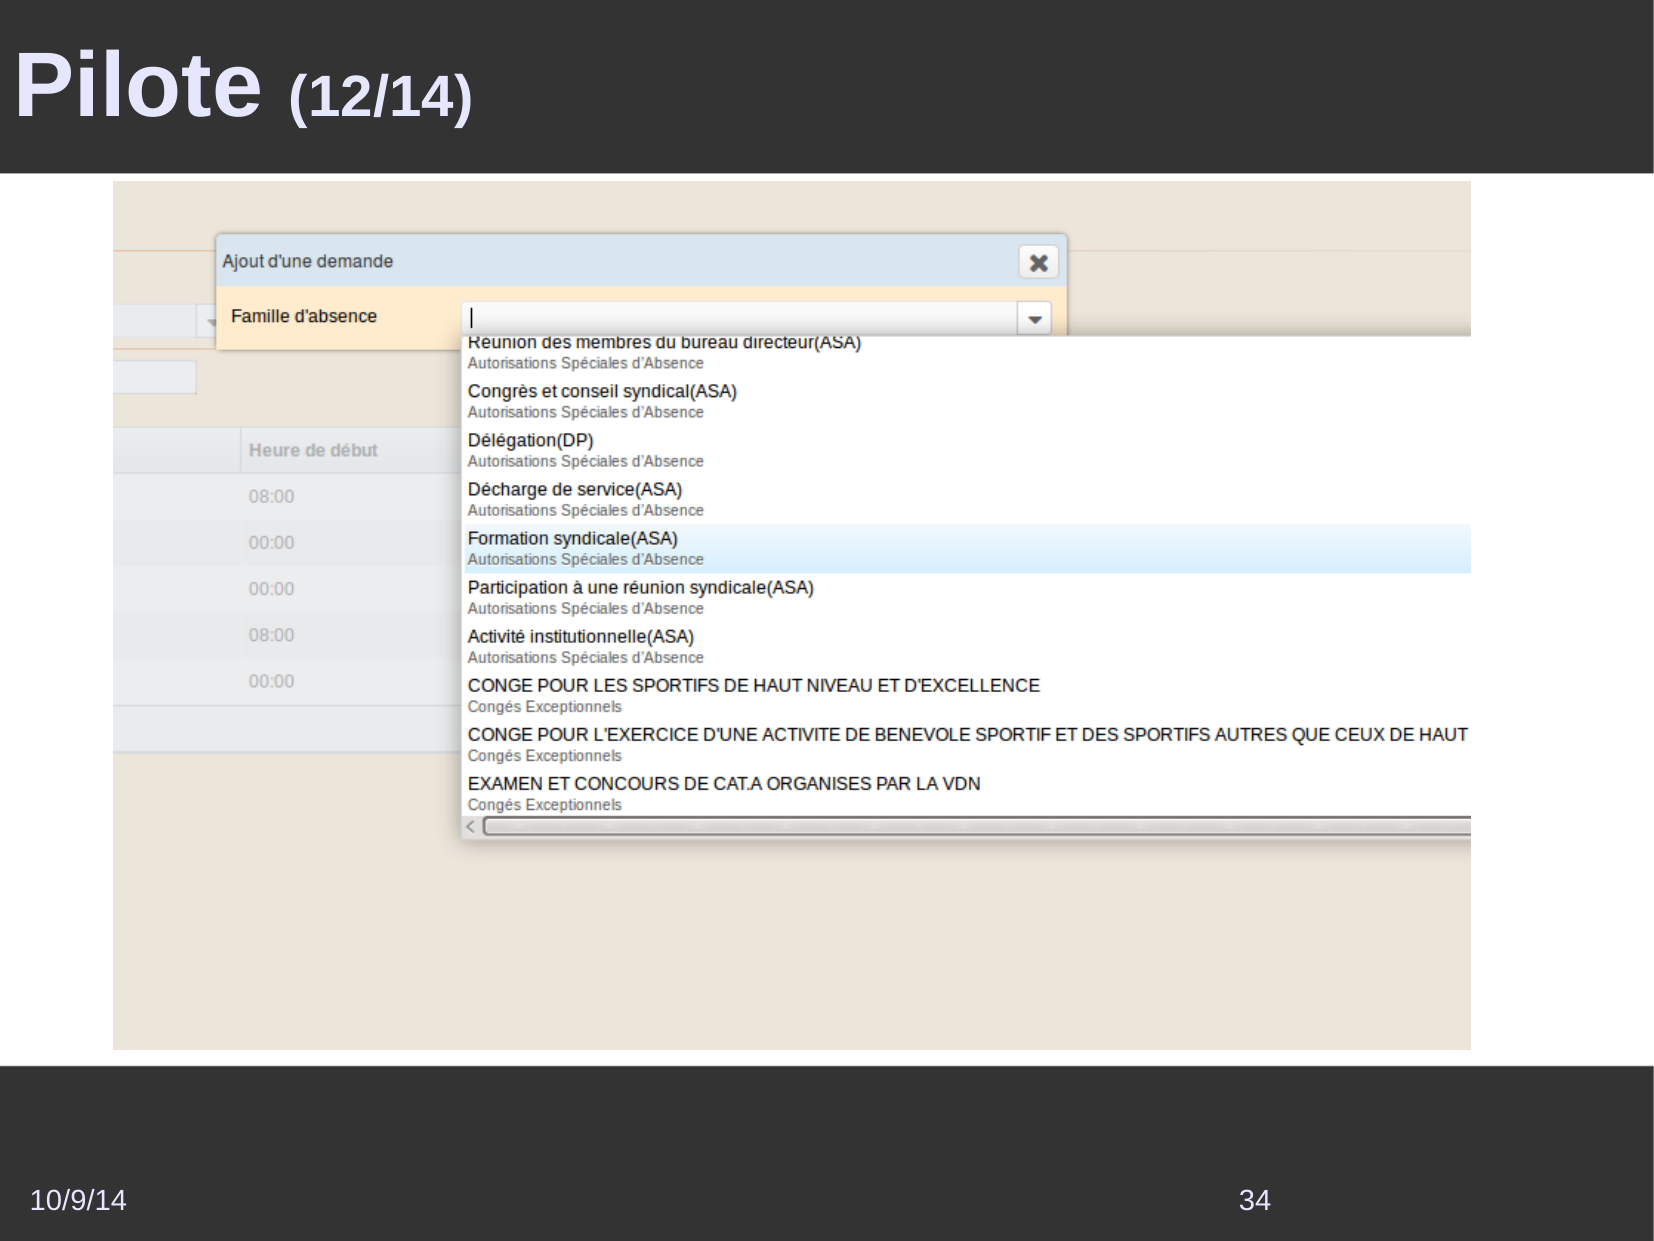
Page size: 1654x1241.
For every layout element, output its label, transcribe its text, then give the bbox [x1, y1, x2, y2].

text_box 10/9/14 [29, 1181, 566, 1241]
picture [0, 0, 1654, 1241]
title Pilote (12/14) [13, 25, 511, 136]
text_box [1238, 1181, 1625, 1241]
